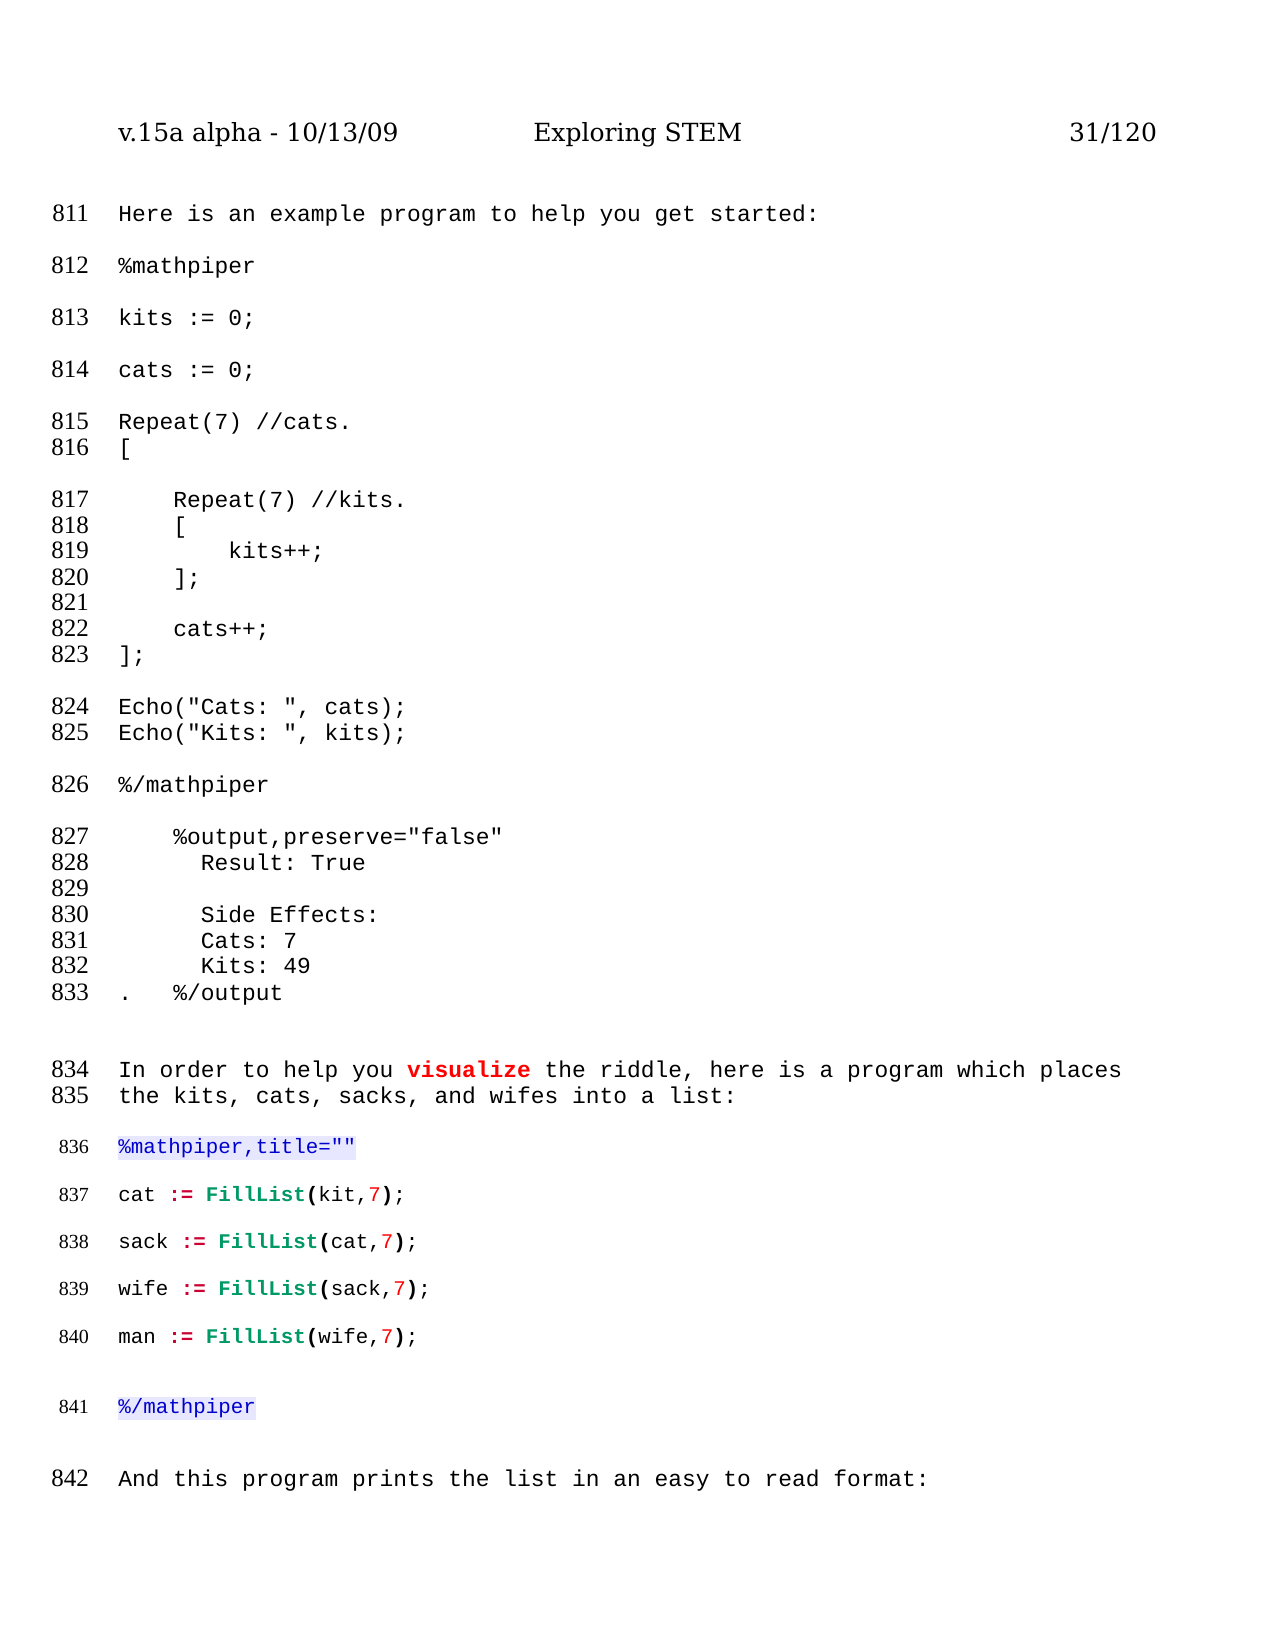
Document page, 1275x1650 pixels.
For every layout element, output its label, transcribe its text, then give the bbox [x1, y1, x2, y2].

text kits := 0; [118, 306, 1157, 332]
text Cats: 7 [118, 929, 1157, 955]
text %output,preserve="false" [118, 825, 1157, 851]
text man := FillList(wife,7); [118, 1326, 1157, 1349]
text Echo("Kits: ", kits); [118, 721, 1157, 747]
text %/mathpiper [118, 1397, 1157, 1420]
text ]; [118, 644, 1157, 669]
text Result: True [118, 851, 1157, 877]
text Repeat(7) //kits. [118, 488, 1157, 514]
text %mathpiper [118, 254, 1157, 281]
text cat := FillList(kit,7); [118, 1184, 1157, 1207]
text cats++; [118, 618, 1157, 644]
text [ [118, 514, 1157, 540]
text Kits: 49 [118, 955, 1157, 981]
text ]; [118, 566, 1157, 592]
text cats := 0; [118, 358, 1157, 384]
text sack := FillList(cat,7); [118, 1231, 1157, 1255]
text %/mathpiper [118, 773, 1157, 799]
text Side Effects: [118, 903, 1157, 929]
text wife := FillList(sack,7); [118, 1278, 1157, 1302]
text [ [118, 436, 1157, 462]
text Repeat(7) //cats. [118, 410, 1157, 436]
text kits++; [118, 540, 1157, 566]
text %mathpiper,title="" [118, 1136, 1157, 1160]
text In order to help you visualize the riddle, here is a program which places the kits, cats, sacks, and wifes into a list: [118, 1059, 1157, 1111]
text Echo("Cats: ", cats); [118, 696, 1157, 721]
text And this program prints the list in an easy to read format: [118, 1467, 1157, 1493]
text . %/output [118, 981, 1157, 1007]
text Here is an example program to help you get started: [118, 203, 1157, 229]
